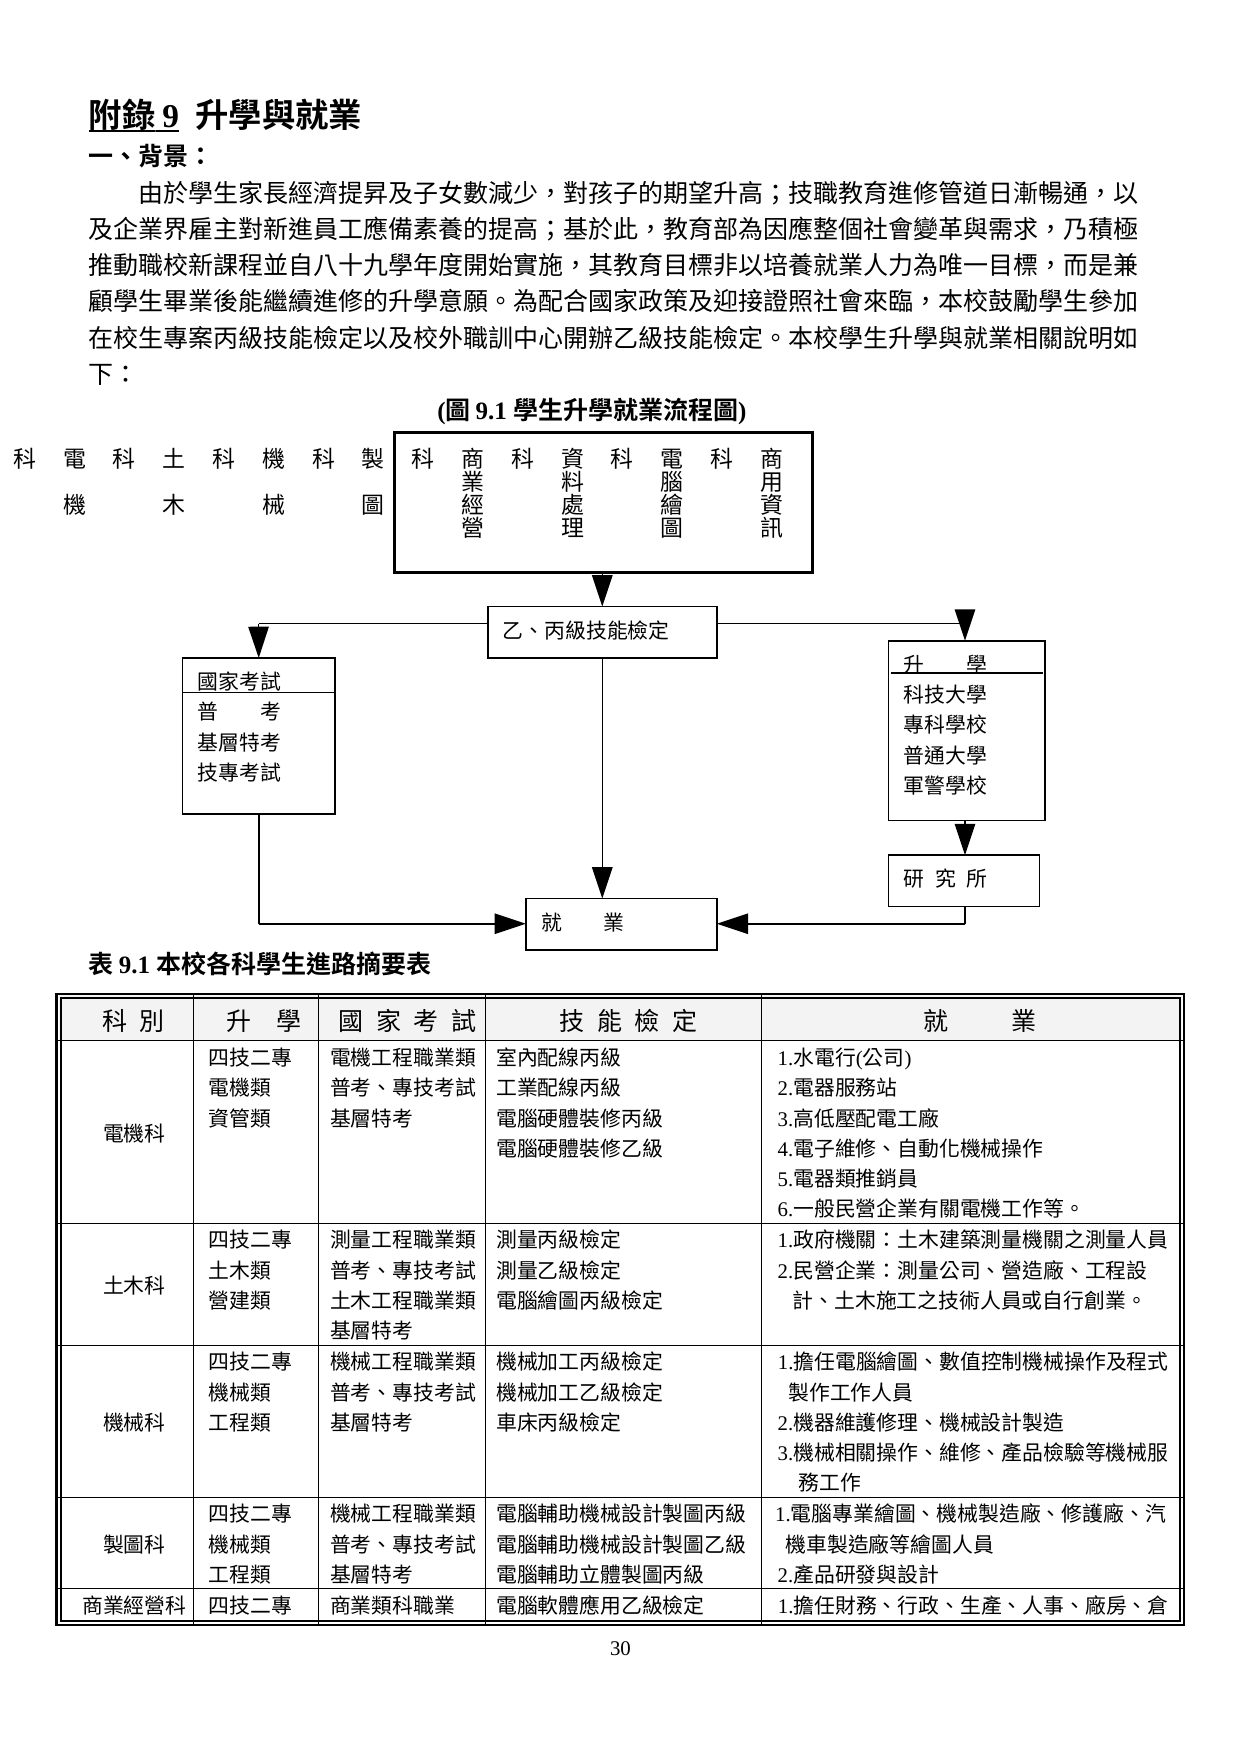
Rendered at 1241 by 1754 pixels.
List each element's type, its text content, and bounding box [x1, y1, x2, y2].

table_cell 機械工程職業類 普考、專技考試 基層特考 [319, 1346, 485, 1497]
table_cell 1.擔任財務、行政、生產、人事、廠房、倉 [762, 1589, 1179, 1619]
table_cell 製圖科 [62, 1498, 193, 1588]
table_cell 測量丙級檢定 測量乙級檢定 電腦繪圖丙級檢定 [486, 1224, 761, 1344]
table_cell 電機科 [62, 1041, 193, 1223]
table_cell 機械科 [62, 1346, 193, 1497]
text 表9.1 本校各科學生進路摘要表 [89, 944, 1152, 981]
table_cell 四技二專 機械類 工程類 [194, 1498, 318, 1588]
table_cell 商業經營科 [62, 1589, 193, 1619]
table_cell 1.水電行(公司) 2.電器服務站 3.高低壓配電工廠 4.電子維修、自動化機械操作 5.電器類推銷員 6.一般民營企業有關電機工作等。 [762, 1041, 1179, 1223]
table_cell 1.政府機關：土木建築測量機關之測量人員 2.民營企業：測量公司、營造廠、工程設計、土木施工之技術人員或自行創業。 [762, 1224, 1179, 1344]
table_header 升 學 [194, 999, 318, 1040]
table_cell 1.擔任電腦繪圖、數值控制機械操作及程式製作工作人員 2.機器維護修理、機械設計製造 3.機械相關操作、維修、產品檢驗等機械服務工作 [762, 1346, 1179, 1497]
table_cell 測量工程職業類 普考、專技考試 土木工程職業類 基層特考 [319, 1224, 485, 1344]
text 一、背景： [89, 137, 1152, 173]
table_cell 電機工程職業類 普考、專技考試 基層特考 [319, 1041, 485, 1223]
text 由於學生家長經濟提昇及子女數減少，對孩子的期望升高；技職教育進修管道日漸暢通，以及企業界雇主對新進員工應備素養的提高；基於此，教育部為因應整個社會變革與需求，乃積極推動職校新課程並自八十九學年度開始實施，其教育目標非以培養就業人力為唯一目標，而是兼顧學生畢業後能繼續進修的升學意願。為配合國家政策及迎接證照社會來臨，本校鼓勵學生參加在校生專案丙級技能檢定以及校外職訓中心開辦乙級技能檢定。本校學生升學與就業相關說明如下： [89, 173, 1152, 391]
table_cell 電腦輔助機械設計製圖丙級 電腦輔助機械設計製圖乙級 電腦輔助立體製圖丙級 [486, 1498, 761, 1588]
table_cell 土木科 [62, 1224, 193, 1344]
table_header 技 能 檢 定 [486, 999, 761, 1040]
table_cell 四技二專 土木類 營建類 [194, 1224, 318, 1344]
table_cell 四技二專 機械類 工程類 [194, 1346, 318, 1497]
table_cell 商業類科職業 [319, 1589, 485, 1619]
table_header 國 家 考 試 [319, 999, 485, 1040]
text (圖9.1 學生升學就業流程圖) [89, 391, 1152, 427]
table_header 就 業 [762, 999, 1179, 1040]
table_cell 四技二專 電機類 資管類 [194, 1041, 318, 1223]
table_cell 電腦軟體應用乙級檢定 [486, 1589, 761, 1619]
table_cell 室內配線丙級 工業配線丙級 電腦硬體裝修丙級 電腦硬體裝修乙級 [486, 1041, 761, 1223]
table_cell 機械工程職業類 普考、專技考試 基層特考 [319, 1498, 485, 1588]
text 附錄9 升學與就業 [89, 89, 1152, 137]
table_cell 機械加工丙級檢定 機械加工乙級檢定 車床丙級檢定 [486, 1346, 761, 1497]
table_header 科 別 [62, 999, 193, 1040]
table_cell 四技二專 [194, 1589, 318, 1619]
table_cell 1.電腦專業繪圖、機械製造廠、修護廠、汽機車製造廠等繪圖人員 2.產品研發與設計 [762, 1498, 1179, 1588]
